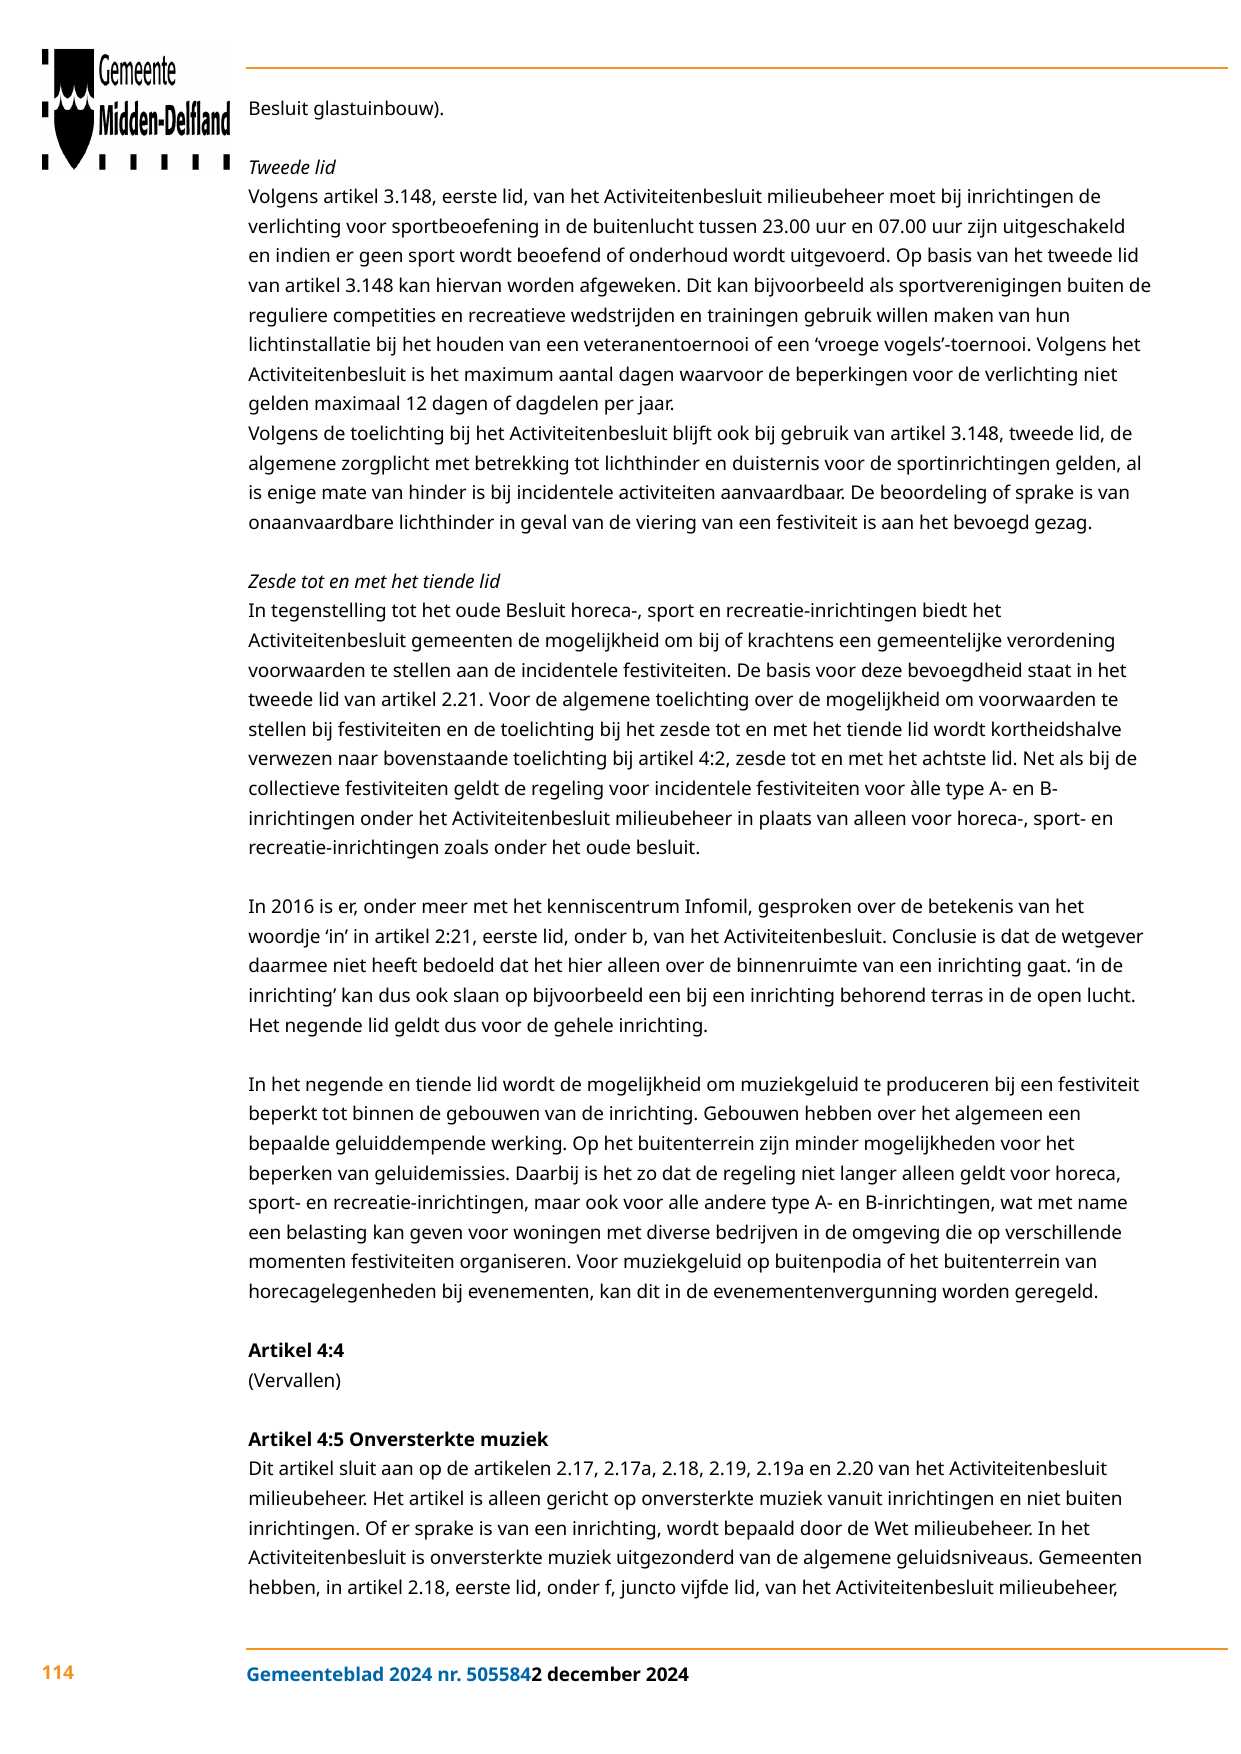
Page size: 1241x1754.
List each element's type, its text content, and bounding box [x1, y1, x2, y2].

text In tegenstelling tot het oude Besluit horeca-, sport en recreatie-inrichtingen biedt het Activiteitenbesluit gemeenten de mogelijkheid om bij of krachtens een gemeentelijke verordening voorwaarden te stellen aan de incidentele festiviteiten. De basis voor deze bevoegdheid staat in het tweede lid van artikel 2.21. Voor de algemene toelichting over de mogelijkheid om voorwaarden te stellen bij festiviteiten en de toelichting bij het zesde tot en met het tiende lid wordt kortheidshalve verwezen naar bovenstaande toelichting bij artikel 4:2, zesde tot en met het achtste lid. Net als bij de collectieve festiviteiten geldt de regeling voor incidentele festiviteiten voor àlle type A- en B-inrichtingen onder het Activiteitenbesluit milieubeheer in plaats van alleen voor horeca-, sport- en recreatie-inrichtingen zoals onder het oude besluit. [248, 598, 1152, 860]
text Dit artikel sluit aan op de artikelen 2.17, 2.17a, 2.18, 2.19, 2.19a en 2.20 van het Activiteitenbesluit milieubeheer. Het artikel is alleen gericht op onversterkte muziek vanuit inrichtingen en niet buiten inrichtingen. Of er sprake is van een inrichting, wordt bepaald door de Wet milieubeheer. In het Activiteitenbesluit is onversterkte muziek uitgezonderd van de algemene geluidsniveaus. Gemeenten hebben, in artikel 2.18, eerste lid, onder f, juncto vijfde lid, van het Activiteitenbesluit milieubeheer, [248, 1456, 1152, 1600]
text Artikel 4:5 Onversterkte muziek [248, 1426, 1152, 1452]
text Besluit glastuinbouw). [248, 95, 1152, 121]
text Volgens de toelichting bij het Activiteitenbesluit blijft ook bij gebruik van artikel 3.148, tweede lid, de algemene zorgplicht met betrekking tot lichthinder en duisternis voor de sportinrichtingen gelden, al is enige mate van hinder is bij incidentele activiteiten aanvaardbaar. De beoordeling of sprake is van onaanvaardbare lichthinder in geval van de viering van een festiviteit is aan het bevoegd gezag. [248, 420, 1152, 535]
text Volgens artikel 3.148, eerste lid, van het Activiteitenbesluit milieubeheer moet bij inrichtingen de verlichting voor sportbeoefening in de buitenlucht tussen 23.00 uur en 07.00 uur zijn uitgeschakeld en indien er geen sport wordt beoefend of onderhoud wordt uitgevoerd. Op basis van het tweede lid van artikel 3.148 kan hiervan worden afgeweken. Dit kan bijvoorbeeld als sportverenigingen buiten de reguliere competities en recreatieve wedstrijden en trainingen gebruik willen maken van hun lichtinstallatie bij het houden van een veteranentoernooi of een ‘vroege vogels’-toernooi. Volgens het Activiteitenbesluit is het maximum aantal dagen waarvoor de beperkingen voor de verlichting niet gelden maximaal 12 dagen of dagdelen per jaar. [248, 183, 1152, 416]
text Tweede lid [248, 154, 1152, 180]
text Zesde tot en met het tiende lid [248, 568, 1152, 594]
text In het negende en tiende lid wordt de mogelijkheid om muziekgeluid te produceren bij een festiviteit beperkt tot binnen de gebouwen van de inrichting. Gebouwen hebben over het algemeen een bepaalde geluiddempende werking. Op het buitenterrein zijn minder mogelijkheden voor het beperken van geluidemissies. Daarbij is het zo dat de regeling niet langer alleen geldt voor horeca, sport- en recreatie-inrichtingen, maar ook voor alle andere type A- en B-inrichtingen, wat met name een belasting kan geven voor woningen met diverse bedrijven in de omgeving die op verschillende momenten festiviteiten organiseren. Voor muziekgeluid op buitenpodia of het buitenterrein van horecagelegenheden bij evenementen, kan dit in de evenementenvergunning worden geregeld. [248, 1071, 1152, 1304]
text (Vervallen) [248, 1367, 1152, 1393]
picture [41, 47, 231, 172]
text In 2016 is er, onder meer met het kenniscentrum Infomil, gesproken over de betekenis van het woordje ‘in’ in artikel 2:21, eerste lid, onder b, van het Activiteitenbesluit. Conclusie is dat de wetgever daarmee niet heeft bedoeld dat het hier alleen over de binnenruimte van een inrichting gaat. ‘in de inrichting’ kan dus ook slaan op bijvoorbeeld een bij een inrichting behorend terras in de open lucht. Het negende lid geldt dus voor de gehele inrichting. [248, 893, 1152, 1038]
text Artikel 4:4 [248, 1337, 1152, 1363]
